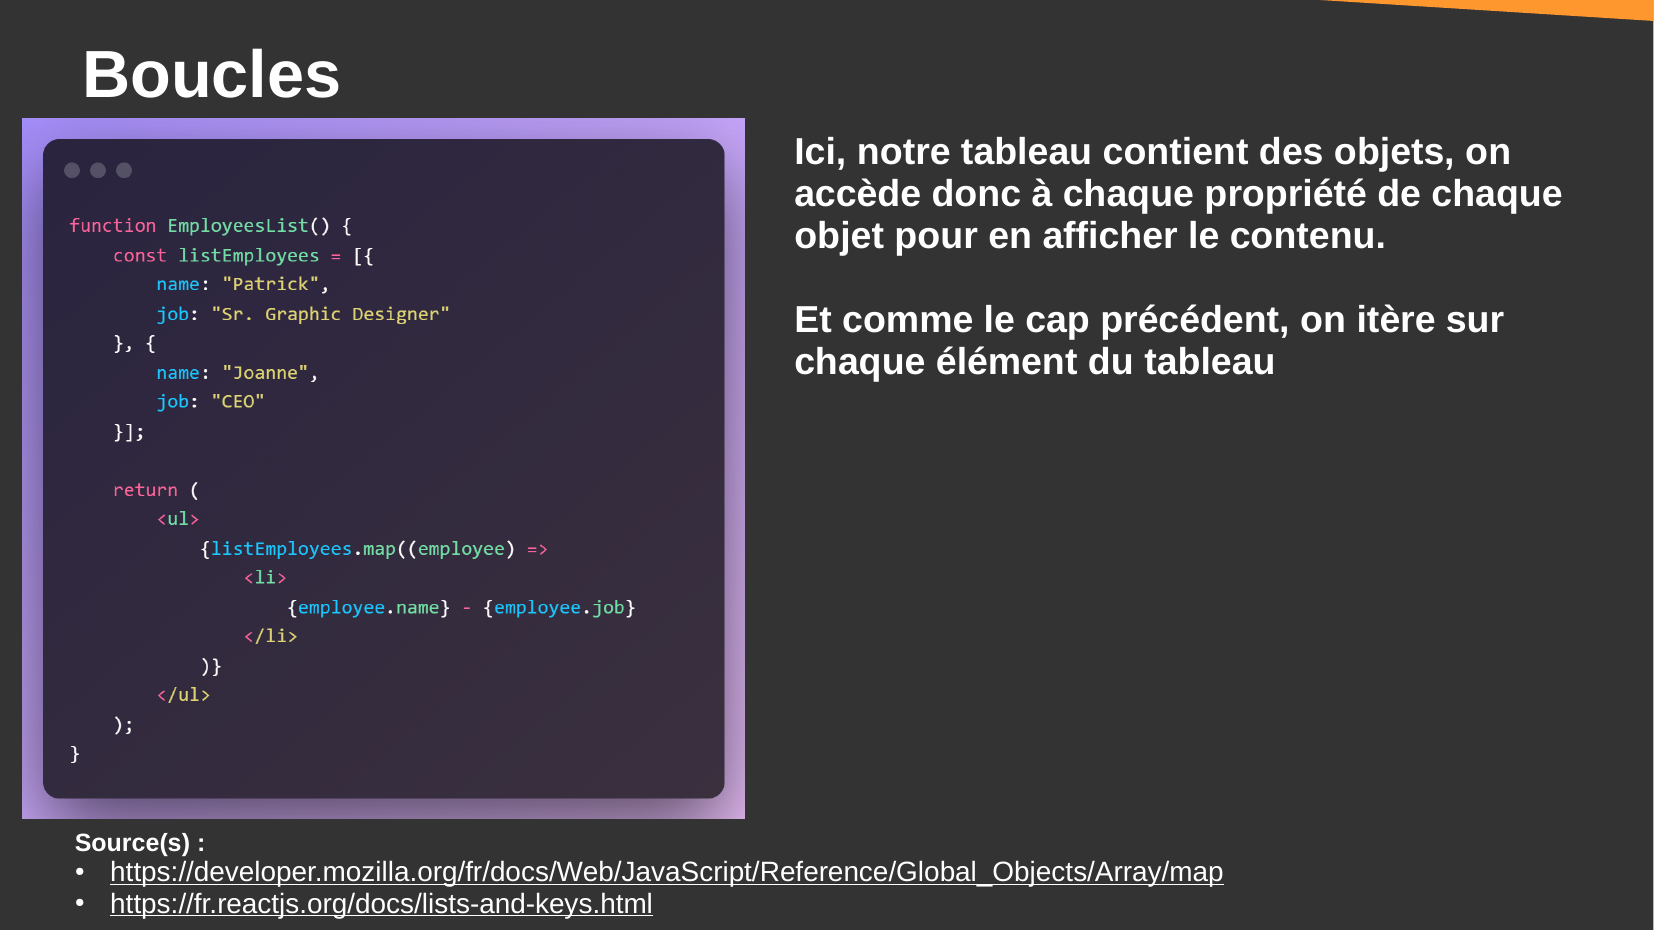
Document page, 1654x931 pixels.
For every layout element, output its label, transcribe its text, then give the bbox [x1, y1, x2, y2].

picture [22, 118, 745, 819]
text_box Source(s) : https://developer.mozilla.org/fr/docs/Web/JavaScript/Reference/Global_Objects/Array/map https://fr.reactjs.org/docs/lists-and-keys.html [59, 821, 1546, 927]
text_box Ici, notre tableau contient des objets, on accède donc à chaque propriété de chaque objet pour en afficher le contenu. Et comme le cap précédent, on itère sur chaque élément du tableau [779, 123, 1630, 650]
title Boucles [82, 37, 1571, 114]
text_box [1319, 0, 1654, 21]
